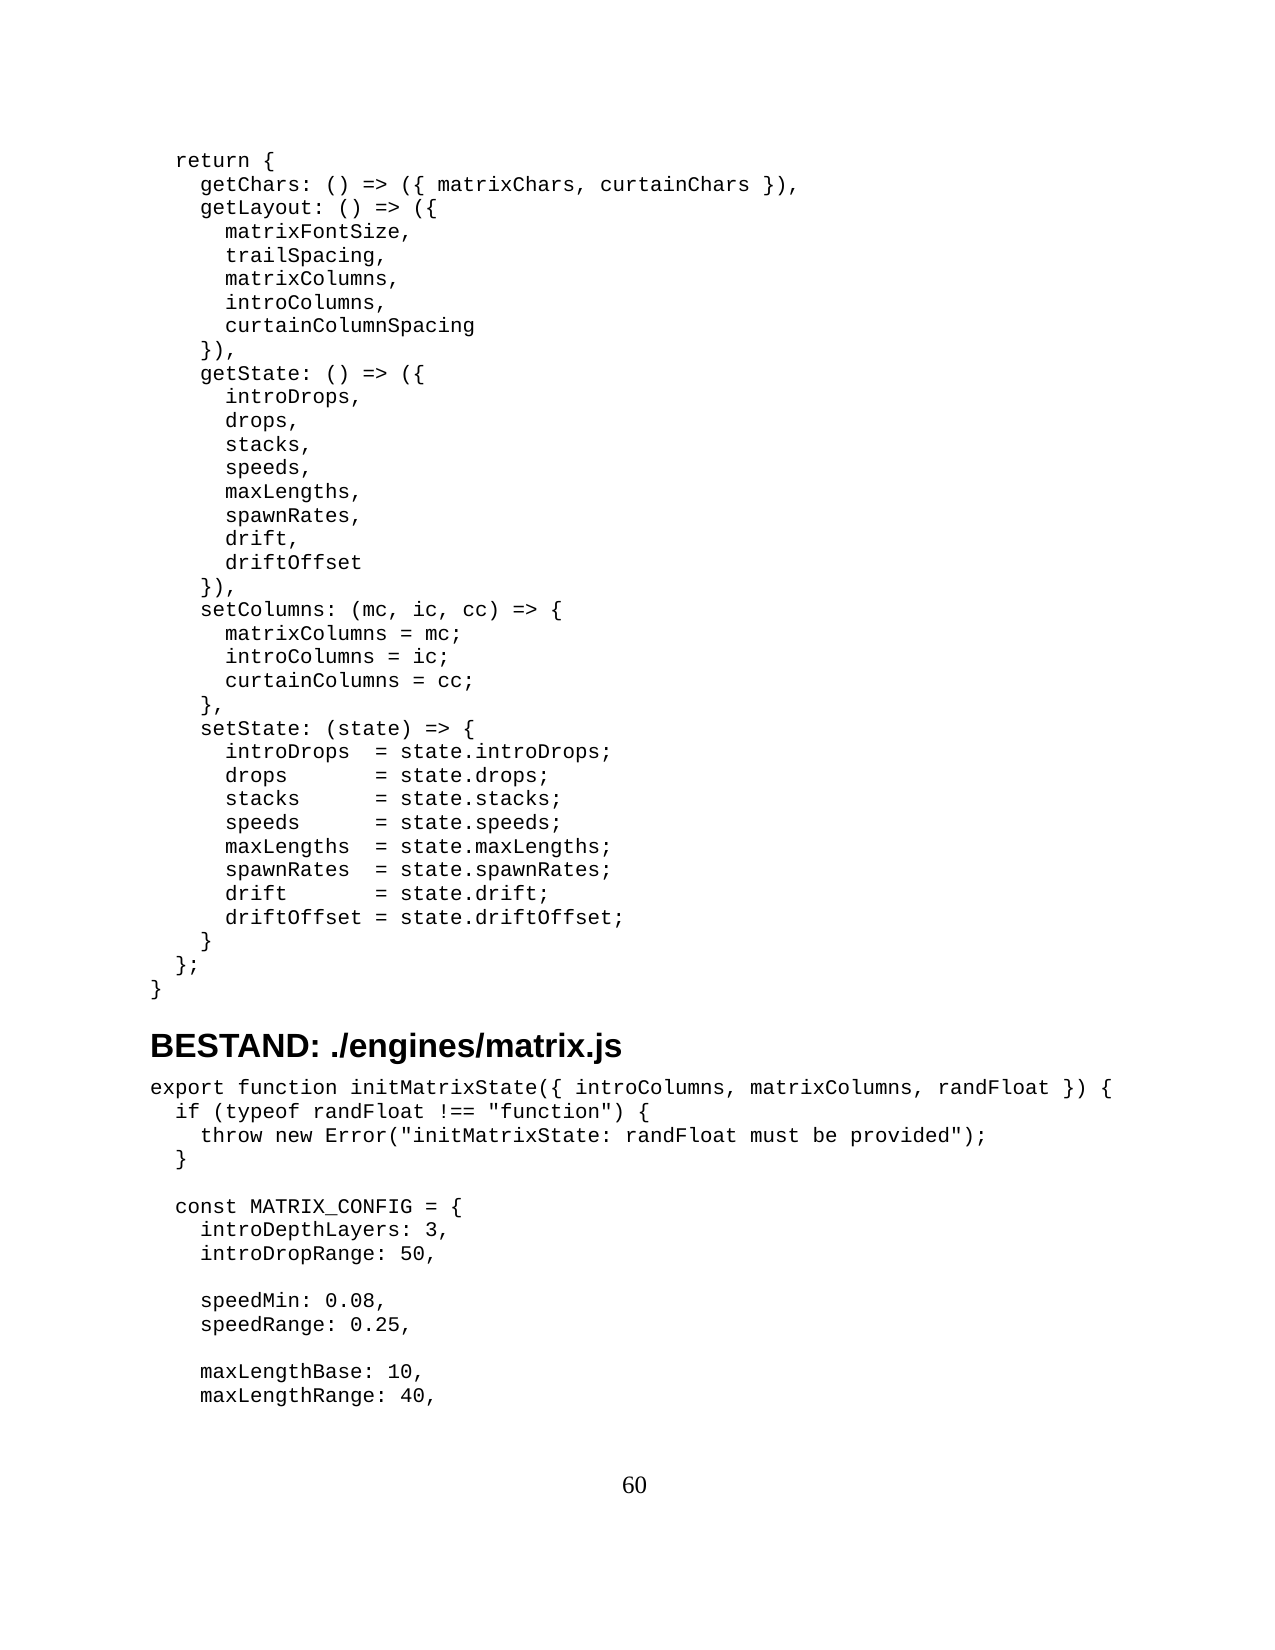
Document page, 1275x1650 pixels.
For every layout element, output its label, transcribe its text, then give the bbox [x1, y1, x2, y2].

text spawnRates = state.spawnRates; [150, 859, 1125, 883]
text curtainColumnSpacing [150, 316, 1125, 339]
text } [150, 1148, 1125, 1172]
text driftOffset = state.driftOffset; [150, 907, 1125, 930]
text drift, [150, 528, 1125, 552]
text } [150, 930, 1125, 954]
text const MATRIX_CONFIG = { [150, 1196, 1125, 1219]
text introDepthLayers: 3, [150, 1219, 1125, 1243]
text maxLengths, [150, 481, 1125, 505]
text setColumns: (mc, ic, cc) => { [150, 599, 1125, 623]
text maxLengths = state.maxLengths; [150, 836, 1125, 859]
text speeds, [150, 457, 1125, 481]
text trailSpacing, [150, 244, 1125, 268]
text export function initMatrixState({ introColumns, matrixColumns, randFloat }) { [150, 1077, 1125, 1101]
text introDropRange: 50, [150, 1243, 1125, 1267]
text speedRange: 0.25, [150, 1314, 1125, 1337]
text driftOffset [150, 552, 1125, 576]
text if (typeof randFloat !== "function") { [150, 1101, 1125, 1125]
text introDrops = state.introDrops; [150, 741, 1125, 765]
text return { [150, 150, 1125, 174]
text } [150, 978, 1125, 1001]
text introDrops, [150, 386, 1125, 410]
text setState: (state) => { [150, 717, 1125, 741]
text getChars: () => ({ matrixChars, curtainChars }), [150, 174, 1125, 197]
text stacks = state.stacks; [150, 788, 1125, 812]
text introColumns, [150, 292, 1125, 316]
text stacks, [150, 434, 1125, 457]
text getLayout: () => ({ [150, 197, 1125, 221]
text throw new Error("initMatrixState: randFloat must be provided"); [150, 1125, 1125, 1148]
text }, [150, 694, 1125, 717]
text speeds = state.speeds; [150, 812, 1125, 836]
text spawnRates, [150, 505, 1125, 528]
text }), [150, 339, 1125, 363]
text maxLengthRange: 40, [150, 1385, 1125, 1408]
text matrixColumns, [150, 268, 1125, 292]
text drift = state.drift; [150, 883, 1125, 907]
text getState: () => ({ [150, 363, 1125, 386]
text drops = state.drops; [150, 765, 1125, 788]
subtitle BESTAND: ./engines/matrix.js [150, 1026, 1125, 1065]
text }), [150, 576, 1125, 599]
text drops, [150, 410, 1125, 434]
text matrixColumns = mc; [150, 623, 1125, 647]
text curtainColumns = cc; [150, 670, 1125, 694]
text speedMin: 0.08, [150, 1290, 1125, 1314]
text introColumns = ic; [150, 647, 1125, 670]
text maxLengthBase: 10, [150, 1361, 1125, 1385]
text matrixFontSize, [150, 221, 1125, 244]
text }; [150, 954, 1125, 978]
